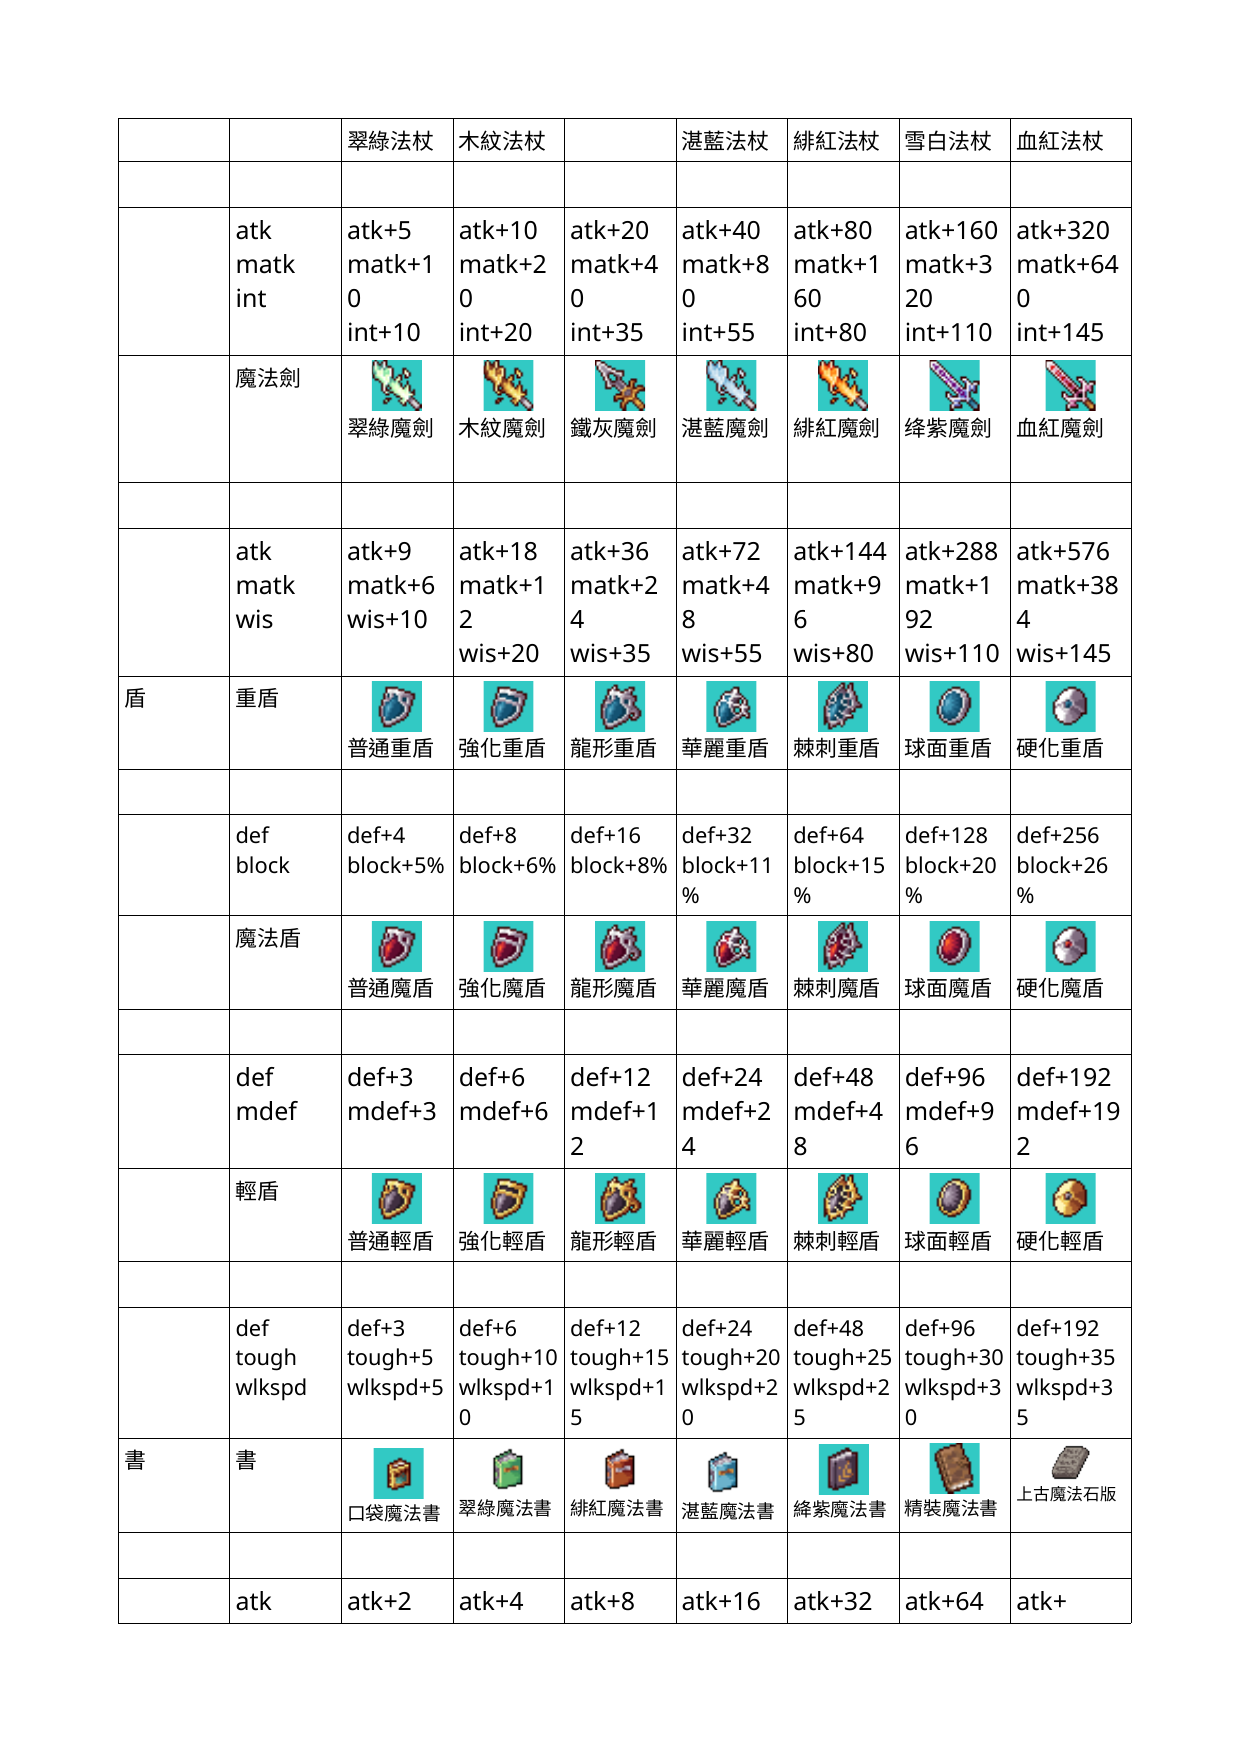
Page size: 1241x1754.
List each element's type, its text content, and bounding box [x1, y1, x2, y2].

table_cell [119, 483, 229, 528]
table_cell 绛紫魔劍 [900, 356, 1010, 482]
table_cell 普通重盾 [342, 677, 453, 769]
table_cell [677, 1010, 787, 1054]
table_cell atk matk wis [230, 529, 341, 676]
table_cell [788, 1010, 899, 1054]
table_cell [1011, 1533, 1131, 1577]
table_cell 盾 [119, 677, 229, 769]
picture [929, 1173, 980, 1224]
table_cell [677, 1262, 787, 1307]
picture [1045, 360, 1096, 411]
table_cell 棘刺重盾 [788, 677, 899, 769]
table_cell [119, 1169, 229, 1261]
table_cell [900, 483, 1010, 528]
picture [818, 1444, 869, 1495]
table_cell atk matk int [230, 208, 341, 355]
table_cell [119, 1055, 229, 1168]
table_cell def+16 block+8% [565, 815, 676, 915]
table_cell 翠綠魔法書 [454, 1439, 564, 1532]
table_cell def+32 block+11% [677, 815, 787, 915]
table_cell atk+20 matk+40 int+35 [565, 208, 676, 355]
picture [595, 681, 646, 732]
table_cell 龍形魔盾 [565, 916, 676, 1008]
table_cell 緋紅魔法書 [565, 1439, 676, 1532]
table_cell atk+320 matk+640 int+145 [1011, 208, 1131, 355]
table_cell [119, 1262, 229, 1307]
picture [483, 921, 534, 972]
table_cell 棘刺輕盾 [788, 1169, 899, 1261]
table_cell [565, 119, 676, 161]
table_cell [342, 483, 453, 528]
table_cell 緋紅魔劍 [788, 356, 899, 482]
picture [1051, 1443, 1090, 1481]
picture [1045, 921, 1096, 972]
table_cell atk+2 [342, 1579, 453, 1623]
table_cell 棘刺魔盾 [788, 916, 899, 1008]
table_cell 翠綠法杖 [342, 119, 453, 161]
table_cell [342, 162, 453, 207]
picture [706, 921, 757, 972]
picture [371, 681, 422, 732]
table_cell def+24 mdef+24 [677, 1055, 787, 1168]
table_cell [900, 162, 1010, 207]
table_cell [119, 1308, 229, 1437]
table_cell 強化重盾 [454, 677, 564, 769]
table_cell atk+144 matk+96 wis+80 [788, 529, 899, 676]
table_cell [342, 1533, 453, 1577]
table_cell def block [230, 815, 341, 915]
table_cell [454, 162, 564, 207]
table_cell [1011, 1262, 1131, 1307]
table_cell [119, 916, 229, 1008]
table_cell atk+4 [454, 1579, 564, 1623]
table_cell atk+5 matk+10 int+10 [342, 208, 453, 355]
table_cell [454, 483, 564, 528]
table_cell def+48 tough+25 wlkspd+25 [788, 1308, 899, 1437]
table_cell [119, 119, 229, 161]
table_cell [342, 770, 453, 814]
table_cell 華麗重盾 [677, 677, 787, 769]
picture [818, 360, 868, 411]
table_cell 翠綠魔劍 [342, 356, 453, 482]
table_cell 書 [230, 1439, 341, 1532]
picture [371, 360, 422, 411]
picture [595, 1173, 646, 1224]
table_cell 強化輕盾 [454, 1169, 564, 1261]
table_cell 口袋魔法書 [342, 1439, 453, 1532]
table_cell [1011, 162, 1131, 207]
table_cell def+24 tough+20 wlkspd+20 [677, 1308, 787, 1437]
table_cell def+192 mdef+192 [1011, 1055, 1131, 1168]
table_cell atk+160 matk+320 int+110 [900, 208, 1010, 355]
table_cell def+64 block+15% [788, 815, 899, 915]
table_cell 硬化重盾 [1011, 677, 1131, 769]
table_cell [900, 1010, 1010, 1054]
table_cell def+48 mdef+48 [788, 1055, 899, 1168]
table_cell [565, 1262, 676, 1307]
table_cell [454, 1533, 564, 1577]
table_cell [119, 356, 229, 482]
table_cell 華麗魔盾 [677, 916, 787, 1008]
table_cell [119, 1579, 229, 1623]
table_cell 湛藍魔劍 [677, 356, 787, 482]
table_cell def+6 tough+10 wlkspd+10 [454, 1308, 564, 1437]
table_cell [1011, 1010, 1131, 1054]
table_cell atk+9 matk+6 wis+10 [342, 529, 453, 676]
table_cell def tough wlkspd [230, 1308, 341, 1437]
table_cell def+6 mdef+6 [454, 1055, 564, 1168]
table_cell [677, 1533, 787, 1577]
table_cell 血紅魔劍 [1011, 356, 1131, 482]
picture [483, 1173, 534, 1224]
table_cell atk+36 matk+24 wis+35 [565, 529, 676, 676]
table_cell [230, 1533, 341, 1577]
picture [929, 1443, 980, 1494]
picture [483, 360, 534, 411]
picture [818, 921, 868, 972]
table_cell [119, 815, 229, 915]
table_cell [342, 1010, 453, 1054]
table_cell [788, 1533, 899, 1577]
picture [595, 360, 646, 411]
table_cell atk+8 [565, 1579, 676, 1623]
table_cell 湛藍法杖 [677, 119, 787, 161]
table_cell [119, 1533, 229, 1577]
picture [595, 921, 646, 972]
table_cell [900, 1262, 1010, 1307]
picture [929, 681, 980, 732]
table_cell 龍形輕盾 [565, 1169, 676, 1261]
table_cell [565, 1010, 676, 1054]
picture [818, 1173, 868, 1224]
table_cell atk+16 [677, 1579, 787, 1623]
table_cell [230, 483, 341, 528]
table_cell [342, 1262, 453, 1307]
picture [818, 681, 868, 732]
table_cell 魔法盾 [230, 916, 341, 1008]
picture [483, 681, 534, 732]
table_cell [788, 770, 899, 814]
table_cell [1011, 770, 1131, 814]
table_cell [230, 1010, 341, 1054]
table_cell [565, 1533, 676, 1577]
table_cell atk+32 [788, 1579, 899, 1623]
table_cell 鐵灰魔劍 [565, 356, 676, 482]
table_cell def+128 block+20% [900, 815, 1010, 915]
table_cell 球面重盾 [900, 677, 1010, 769]
table_cell [230, 162, 341, 207]
picture [929, 360, 980, 411]
table_cell def+3 tough+5 wlkspd+5 [342, 1308, 453, 1437]
table_cell 普通輕盾 [342, 1169, 453, 1261]
table_cell [119, 1010, 229, 1054]
table_cell [565, 483, 676, 528]
table_cell [677, 162, 787, 207]
table_cell [677, 770, 787, 814]
picture [371, 1173, 422, 1224]
table_cell 強化魔盾 [454, 916, 564, 1008]
picture [706, 681, 757, 732]
table_cell [565, 770, 676, 814]
table_cell 球面輕盾 [900, 1169, 1010, 1261]
table_cell [900, 1533, 1010, 1577]
table_cell atk+18 matk+12 wis+20 [454, 529, 564, 676]
table_cell def+192 tough+35 wlkspd+35 [1011, 1308, 1131, 1437]
table_cell [454, 1010, 564, 1054]
picture [1045, 1173, 1096, 1224]
table_cell [119, 208, 229, 355]
table_cell 龍形重盾 [565, 677, 676, 769]
table_cell atk+288 matk+192 wis+110 [900, 529, 1010, 676]
picture [1045, 681, 1096, 732]
table_cell atk+72 matk+48 wis+55 [677, 529, 787, 676]
table_cell atk+ [1011, 1579, 1131, 1623]
table_cell 緋紅法杖 [788, 119, 899, 161]
table_cell def+4 block+5% [342, 815, 453, 915]
picture [929, 921, 980, 972]
table_cell 硬化輕盾 [1011, 1169, 1131, 1261]
table_cell 重盾 [230, 677, 341, 769]
table_cell 魔法劍 [230, 356, 341, 482]
table_cell def+256 block+26% [1011, 815, 1131, 915]
table_cell 血紅法杖 [1011, 119, 1131, 161]
table_cell def+3 mdef+3 [342, 1055, 453, 1168]
table_cell [788, 1262, 899, 1307]
picture [706, 1173, 757, 1224]
table_cell 絳紫魔法書 [788, 1439, 899, 1532]
table_cell [677, 483, 787, 528]
table_cell def+12 tough+15 wlkspd+15 [565, 1308, 676, 1437]
table_cell atk+80 matk+160 int+80 [788, 208, 899, 355]
table_cell [230, 770, 341, 814]
table_cell [119, 529, 229, 676]
table_cell [565, 162, 676, 207]
table_cell [1011, 483, 1131, 528]
table_cell 普通魔盾 [342, 916, 453, 1008]
table_cell atk+40 matk+80 int+55 [677, 208, 787, 355]
table_cell 華麗輕盾 [677, 1169, 787, 1261]
table_cell def+12 mdef+12 [565, 1055, 676, 1168]
table_cell atk+576 matk+384 wis+145 [1011, 529, 1131, 676]
table_cell 球面魔盾 [900, 916, 1010, 1008]
table_cell [454, 770, 564, 814]
table_cell 湛藍魔法書 [677, 1439, 787, 1532]
picture [371, 921, 422, 972]
table_cell 雪白法杖 [900, 119, 1010, 161]
picture [373, 1448, 424, 1499]
table_cell 木紋法杖 [454, 119, 564, 161]
table_cell atk [230, 1579, 341, 1623]
table_cell atk+10 matk+20 int+20 [454, 208, 564, 355]
table_cell [788, 483, 899, 528]
table_cell [119, 162, 229, 207]
table_cell [230, 119, 341, 161]
table_cell 上古魔法石版 [1011, 1439, 1131, 1532]
picture [483, 1443, 534, 1494]
table_cell 輕盾 [230, 1169, 341, 1261]
table_cell 書 [119, 1439, 229, 1532]
table_cell def+96 tough+30 wlkspd+30 [900, 1308, 1010, 1437]
table_cell [119, 770, 229, 814]
table_cell [788, 162, 899, 207]
table_cell 硬化魔盾 [1011, 916, 1131, 1008]
table_cell def mdef [230, 1055, 341, 1168]
table_cell atk+64 [900, 1579, 1010, 1623]
table_cell def+96 mdef+96 [900, 1055, 1010, 1168]
table_cell [900, 770, 1010, 814]
picture [706, 360, 757, 411]
picture [595, 1443, 646, 1494]
table_cell [454, 1262, 564, 1307]
table_cell def+8 block+6% [454, 815, 564, 915]
table_cell 木紋魔劍 [454, 356, 564, 482]
table_cell 精裝魔法書 [900, 1439, 1010, 1532]
picture [698, 1446, 749, 1497]
table_cell [230, 1262, 341, 1307]
